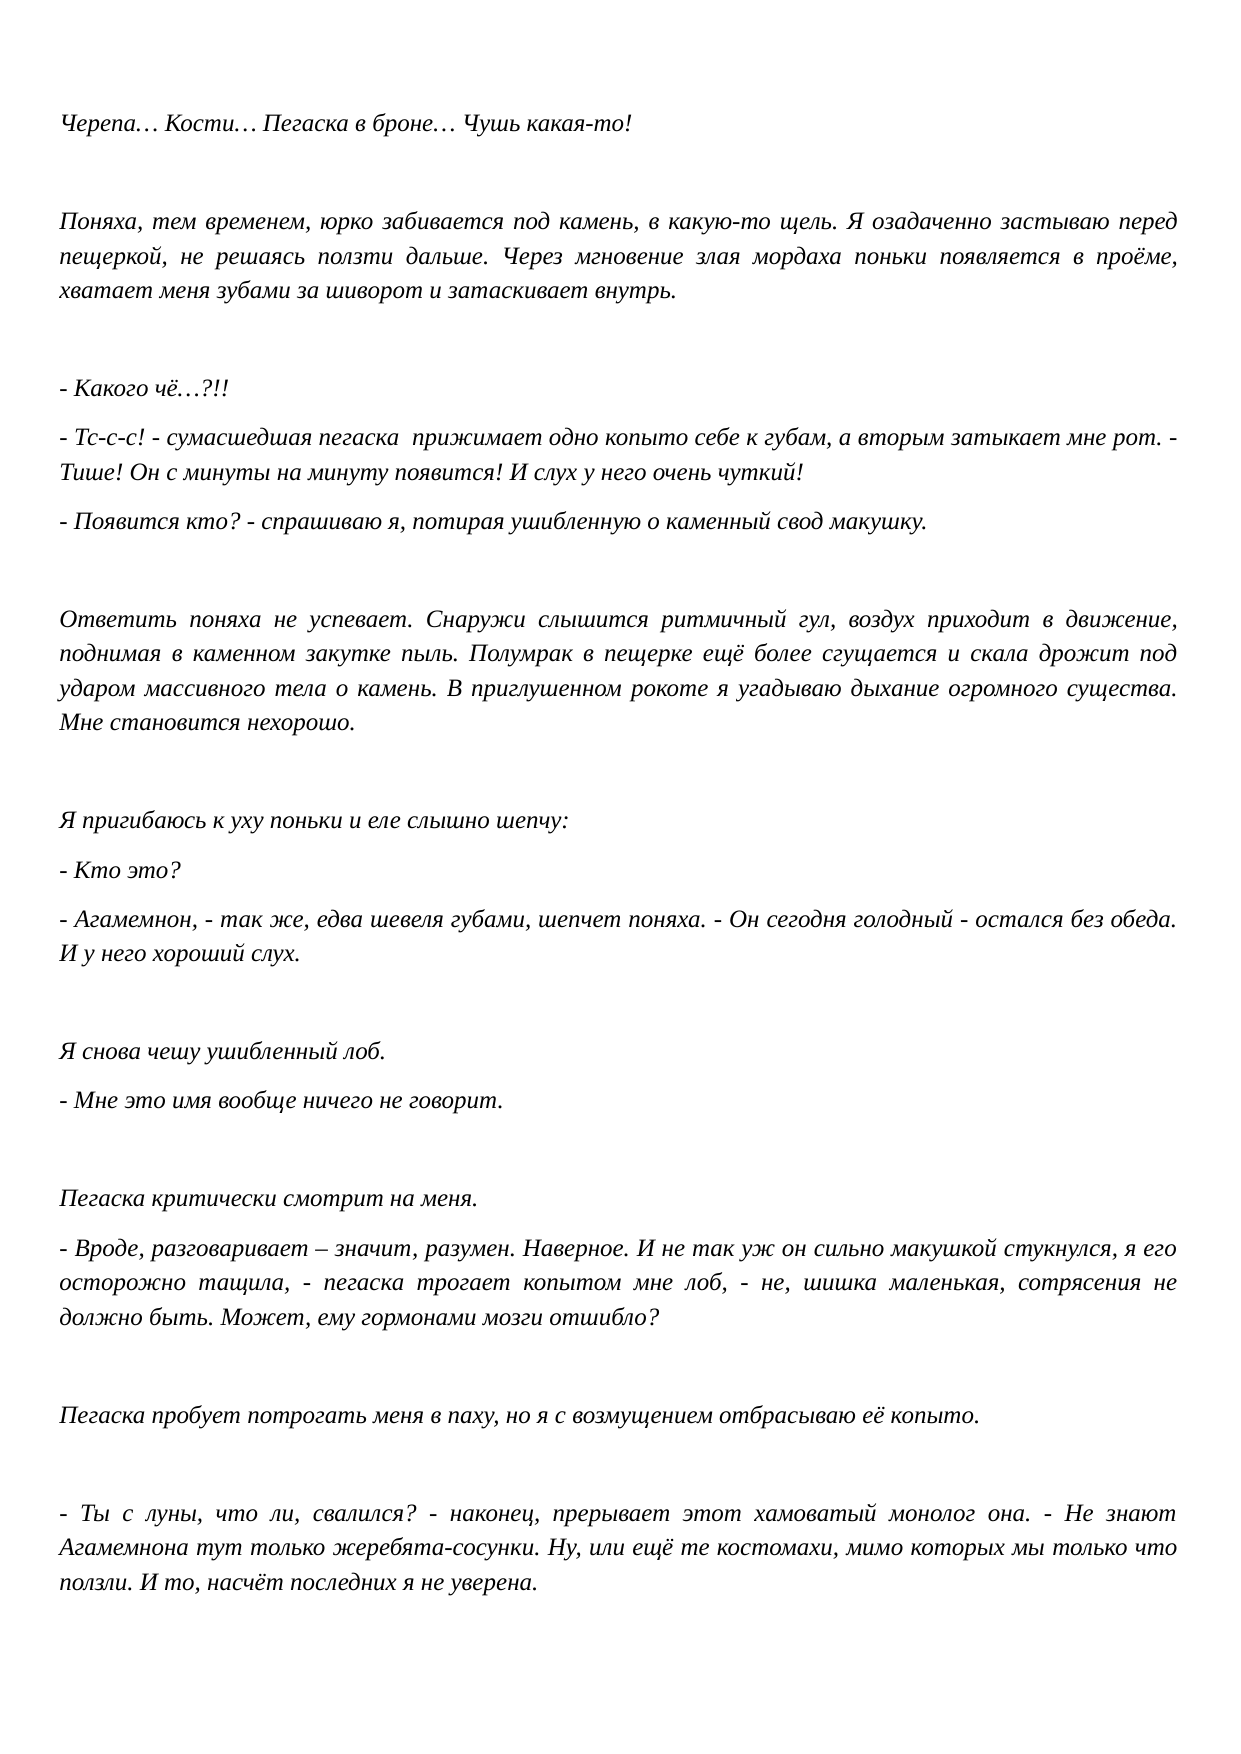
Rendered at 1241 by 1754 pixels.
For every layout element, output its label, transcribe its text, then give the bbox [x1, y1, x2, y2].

text Ответить поняха не успевает. Снаружи слышится ритмичный гул, воздух приходит в движение, поднимая в каменном закутке пыль. Полумрак в пещерке ещё более сгущается и скала дрожит под ударом массивного тела о камень. В приглушенном рокоте я угадываю дыхание огромного существа. Мне становится нехорошо. [59, 604, 1181, 736]
text - Ты с луны, что ли, свалился? - наконец, прерывает этот хамоватый монолог она. - Не знают Агамемнона тут только жеребята-сосунки. Ну, или ещё те костомахи, мимо которых мы только что ползли. И то, насчёт последних я не уверена. [59, 1498, 1181, 1596]
text Я снова чешу ушибленный лоб. [59, 1036, 1181, 1065]
text - Агамемнон, - так же, едва шевеля губами, шепчет поняха. - Он сегодня голодный - остался без обеда. И у него хороший слух. [59, 904, 1181, 967]
text - Тс-с-с! - сумасшедшая пегаска прижимает одно копыто себе к губам, а вторым затыкает мне рот. - Тише! Он с минуты на минуту появится! И слух у него очень чуткий! [59, 422, 1181, 486]
text Пегаска критически смотрит на меня. [59, 1183, 1181, 1212]
text - Мне это имя вообще ничего не говорит. [59, 1085, 1181, 1114]
text Пегаска пробует потрогать меня в паху, но я с возмущением отбрасываю её копыто. [59, 1400, 1181, 1428]
text Я пригибаюсь к уху поньки и еле слышно шепчу: [59, 806, 1181, 834]
text Черепа… Кости… Пегаска в броне… Чушь какая-то! [59, 108, 1181, 137]
text Поняха, тем временем, юрко забивается под камень, в какую-то щель. Я озадаченно застываю перед пещеркой, не решаясь ползти дальше. Через мгновение злая мордаха поньки появляется в проёме, хватает меня зубами за шиворот и затаскивает внутрь. [59, 206, 1181, 304]
text - Какого чё…?!! [59, 373, 1181, 402]
text - Появится кто? - спрашиваю я, потирая ушибленную о каменный свод макушку. [59, 506, 1181, 535]
text - Вроде, разговаривает – значит, разумен. Наверное. И не так уж он сильно макушкой стукнулся, я его осторожно тащила, - пегаска трогает копытом мне лоб, - не, шишка маленькая, сотрясения не должно быть. Может, ему гормонами мозги отшибло? [59, 1233, 1181, 1330]
text - Кто это? [59, 855, 1181, 883]
